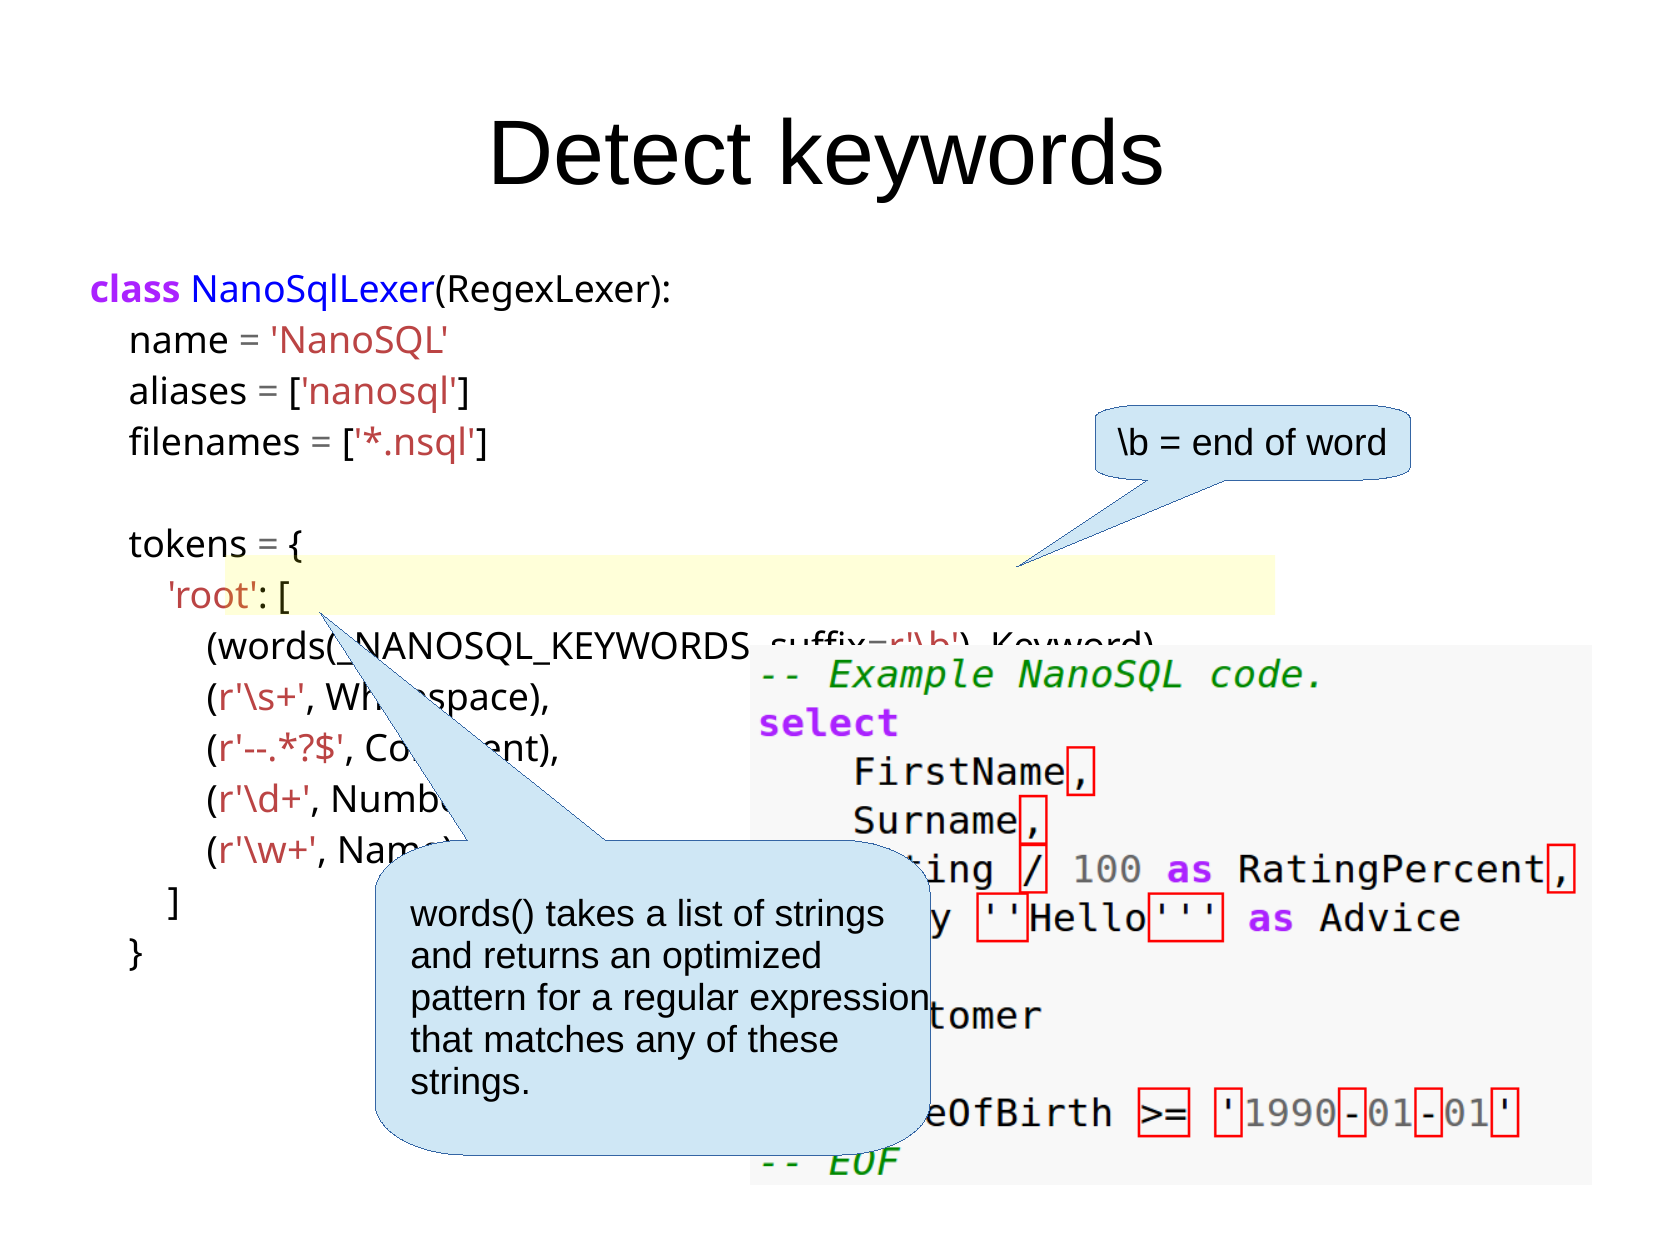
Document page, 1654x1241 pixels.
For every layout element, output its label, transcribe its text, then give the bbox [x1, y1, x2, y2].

text_box class NanoSqlLexer(RegexLexer): name = 'NanoSQL' aliases = ['nanosql'] filenames = ['*.nsql'] tokens = { 'root': [ (words(_NANOSQL_KEYWORDS, suffix=r'\b'), Keyword), (r'\s+', Whitespace), (r'--.*?$', Comment), (r'\d+', Number), (r'\w+', Name), ] } [75, 255, 1591, 1228]
picture [750, 645, 1592, 1186]
text_box words() takes a list of strings and returns an optimized pattern for a regular expression that matches any of these strings. [319, 612, 931, 1156]
title Detect keywords [82, 49, 1571, 255]
text_box \b = end of word [1016, 405, 1411, 567]
text_box [225, 555, 1276, 615]
